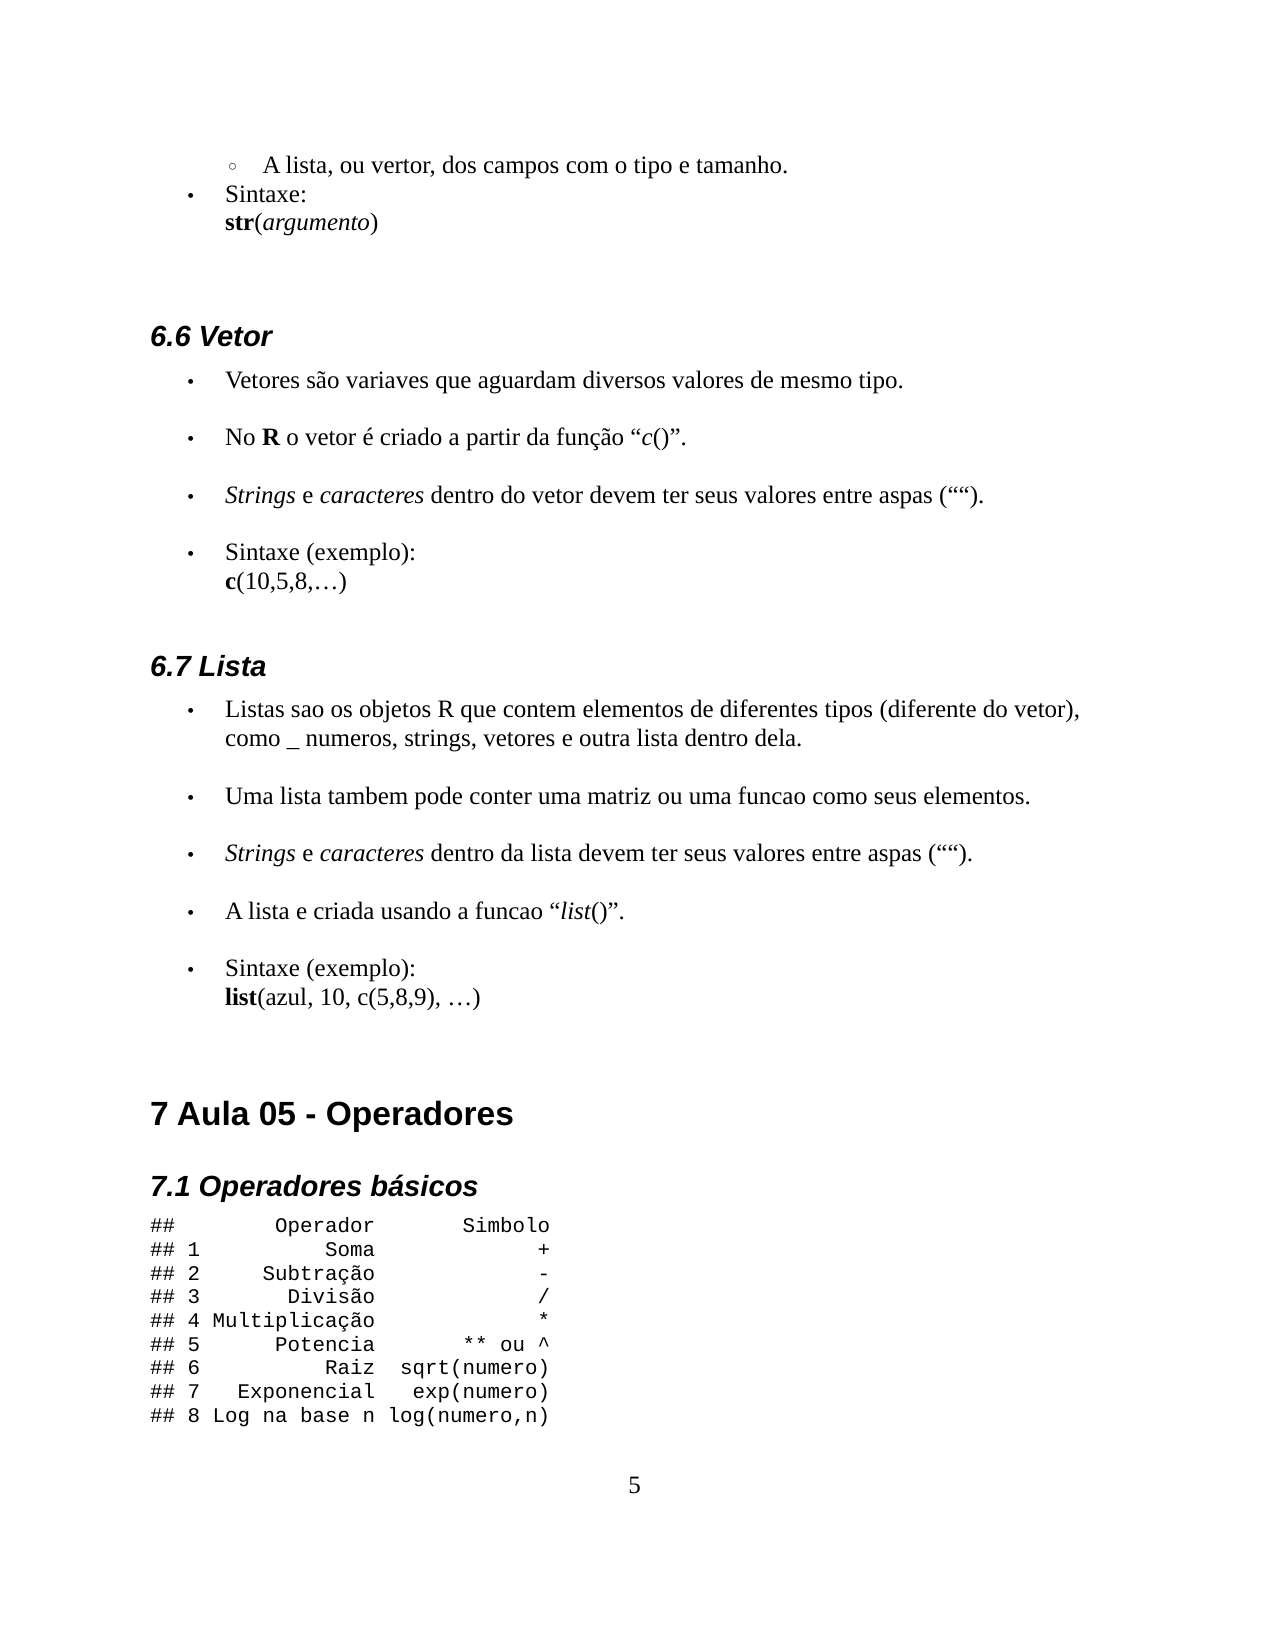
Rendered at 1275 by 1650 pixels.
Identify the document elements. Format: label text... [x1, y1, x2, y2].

list Strings e caracteres dentro do vetor devem ter seus valores entre aspas (““). [187, 480, 1125, 537]
list A lista e criada usando a funcao “list()”. [187, 896, 1125, 953]
text ## 5 Potencia ** ou ^ [150, 1334, 1125, 1357]
list Listas sao os objetos R que contem elementos de diferentes tipos (diferente do vetor), como _ numeros, strings, vetores e outra lista dentro dela. [187, 694, 1125, 781]
list Sintaxe: str(argumento) [187, 179, 1125, 265]
subtitle 6.7 Lista [150, 648, 1125, 682]
list A lista, ou vertor, dos campos com o tipo e tamanho. [225, 150, 1125, 179]
text ## 3 Divisão / [150, 1286, 1125, 1310]
text ## 8 Log na base n log(numero,n) [150, 1405, 1125, 1428]
subtitle 6.6 Vetor [150, 319, 1125, 352]
text ## 7 Exponencial exp(numero) [150, 1381, 1125, 1405]
text ## 1 Soma + [150, 1239, 1125, 1263]
subtitle 7.1 Operadores básicos [150, 1169, 1125, 1203]
text ## 2 Subtração - [150, 1263, 1125, 1286]
list Strings e caracteres dentro da lista devem ter seus valores entre aspas (““). [187, 838, 1125, 896]
text ## 4 Multiplicação * [150, 1310, 1125, 1334]
text ## Operador Simbolo [150, 1216, 1125, 1239]
list Vetores são variaves que aguardam diversos valores de mesmo tipo. [187, 365, 1125, 422]
text ## 6 Raiz sqrt(numero) [150, 1357, 1125, 1381]
list No R o vetor é criado a partir da função “c()”. [187, 422, 1125, 480]
list Sintaxe (exemplo): c(10,5,8,…) [187, 537, 1125, 623]
subtitle 7 Aula 05 - Operadores [150, 1093, 1125, 1132]
list Uma lista tambem pode conter uma matriz ou uma funcao como seus elementos. [187, 781, 1125, 838]
list Sintaxe (exemplo): list(azul, 10, c(5,8,9), …) [187, 953, 1125, 1039]
